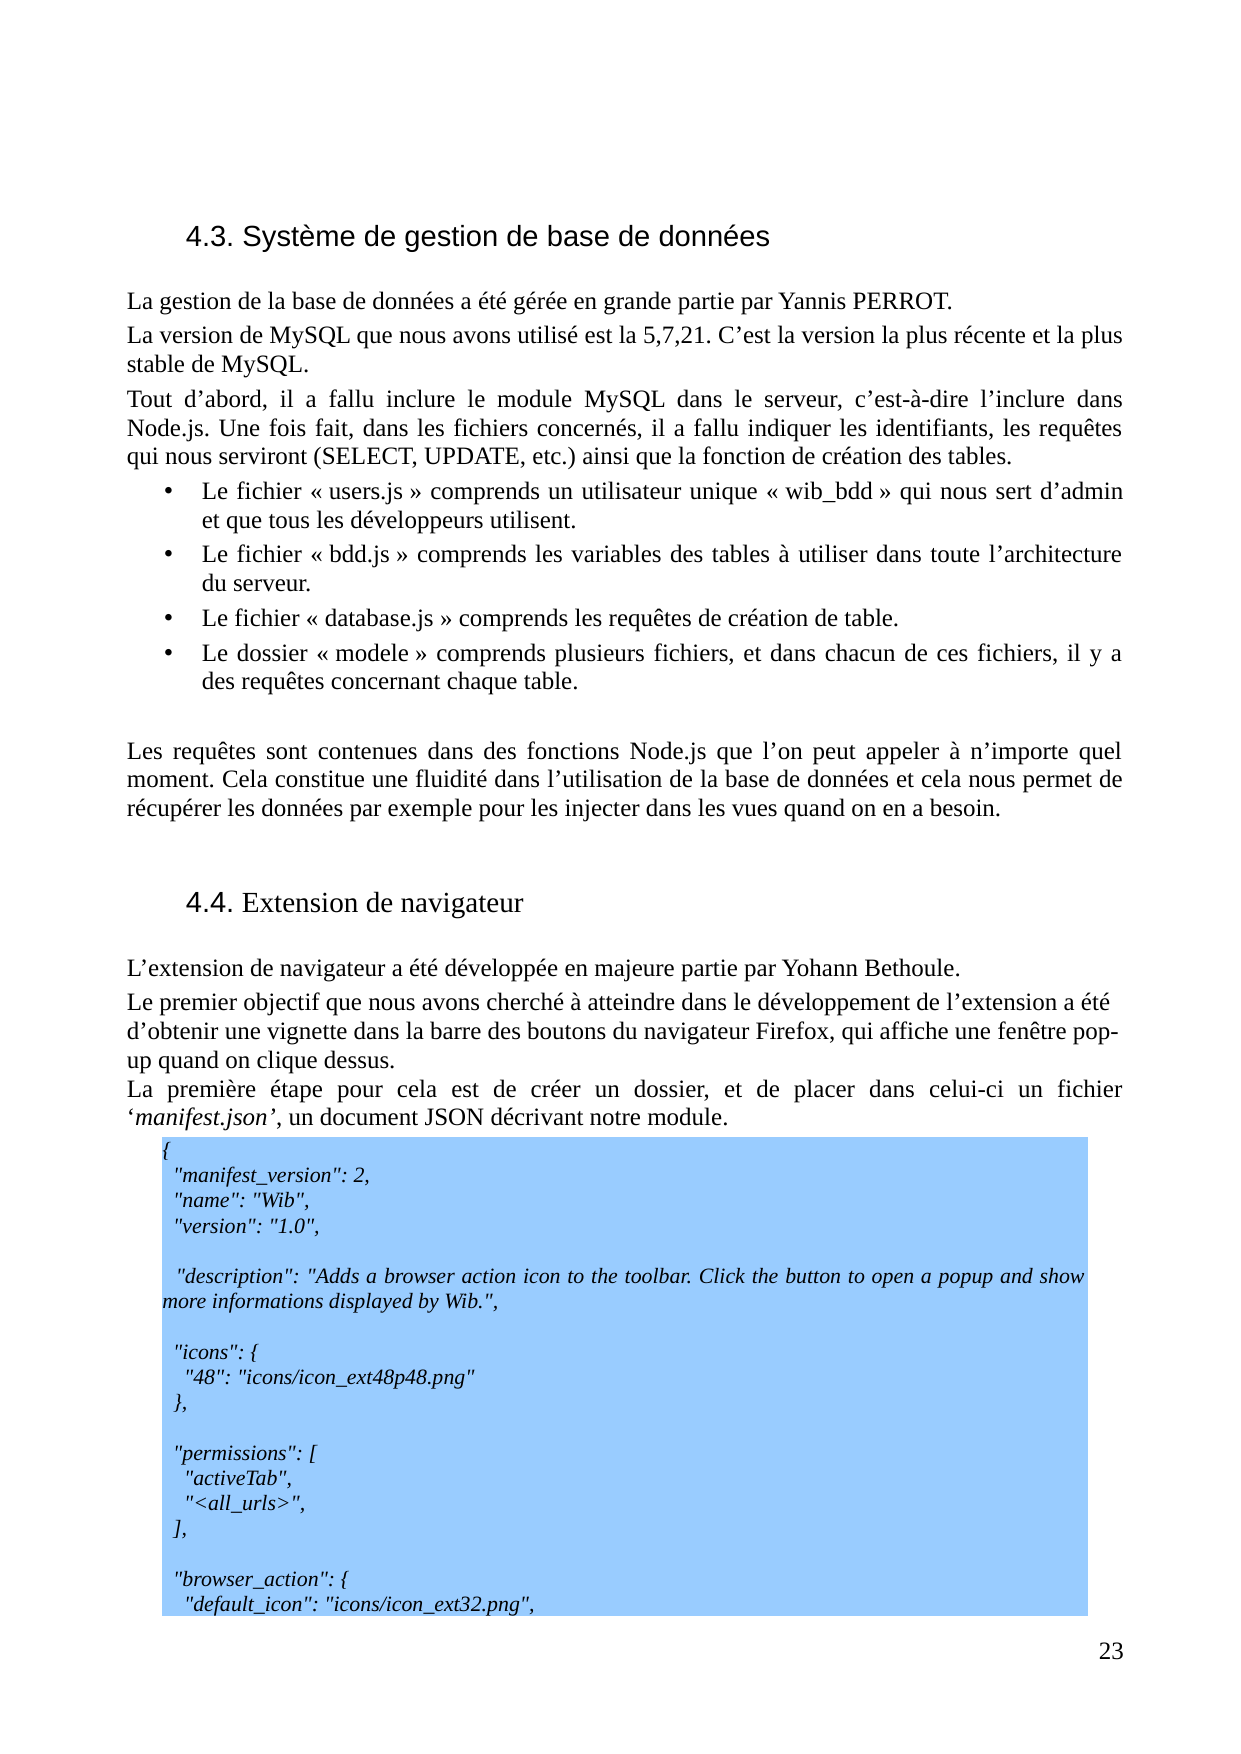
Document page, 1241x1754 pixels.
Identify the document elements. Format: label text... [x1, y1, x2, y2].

text ], [162, 1515, 1088, 1540]
subtitle 4.3. Système de gestion de base de données [186, 219, 1123, 252]
text "default_icon": "icons/icon_ext32.png", [162, 1591, 1088, 1616]
text "permissions": [ [162, 1439, 1088, 1465]
text "manifest_version": 2, [162, 1162, 1088, 1187]
list Le dossier « modele » comprends plusieurs fichiers, et dans chacun de ces fichiers, il y a des requêtes concernant chaque table. [164, 638, 1123, 695]
text Les requêtes sont contenues dans des fonctions Node.js que l’on peut appeler à n’importe quel moment. Cela constitue une fluidité dans l’utilisation de la base de données et cela nous permet de récupérer les données par exemple pour les injecter dans les vues quand on en a besoin. [127, 736, 1123, 822]
text "name": "Wib", [162, 1187, 1088, 1213]
text "<all_urls>", [162, 1490, 1088, 1515]
text }, [162, 1389, 1088, 1414]
list Le fichier « users.js » comprends un utilisateur unique « wib_bdd » qui nous sert d’admin et que tous les développeurs utilisent. [164, 476, 1123, 534]
text "activeTab", [162, 1465, 1088, 1490]
text La version de MySQL que nous avons utilisé est la 5,7,21. C’est la version la plus récente et la plus stable de MySQL. [127, 321, 1123, 378]
text { [162, 1137, 1088, 1162]
list Le fichier « database.js » comprends les requêtes de création de table. [164, 603, 1123, 632]
text "icons": { [162, 1339, 1088, 1364]
text La première étape pour cela est de créer un dossier, et de placer dans celui-ci un fichier ‘manifest.json’, un document JSON décrivant notre module. [127, 1074, 1123, 1131]
text "48": "icons/icon_ext48p48.png" [162, 1364, 1088, 1389]
subtitle 4.4. Extension de navigateur [186, 886, 1123, 919]
list Le fichier « bdd.js » comprends les variables des tables à utiliser dans toute l’architecture du serveur. [164, 539, 1123, 597]
text Tout d’abord, il a fallu inclure le module MySQL dans le serveur, c’est-à-dire l’inclure dans Node.js. Une fois fait, dans les fichiers concernés, il a fallu indiquer les identifiants, les requêtes qui nous serviront (SELECT, UPDATE, etc.) ainsi que la fonction de création des tables. [127, 384, 1123, 470]
text "version": "1.0", [162, 1213, 1088, 1238]
text Le premier objectif que nous avons cherché à atteindre dans le développement de l’extension a été d’obtenir une vignette dans la barre des boutons du navigateur Firefox, qui affiche une fenêtre pop-up quand on clique dessus. [127, 987, 1123, 1074]
text "description": "Adds a browser action icon to the toolbar. Click the button to open a popup and show more informations displayed by Wib.", [162, 1263, 1088, 1313]
text La gestion de la base de données a été gérée en grande partie par Yannis PERROT. [127, 286, 1123, 314]
text "browser_action": { [162, 1566, 1088, 1591]
text L’extension de navigateur a été développée en majeure partie par Yohann Bethoule. [127, 953, 1123, 981]
